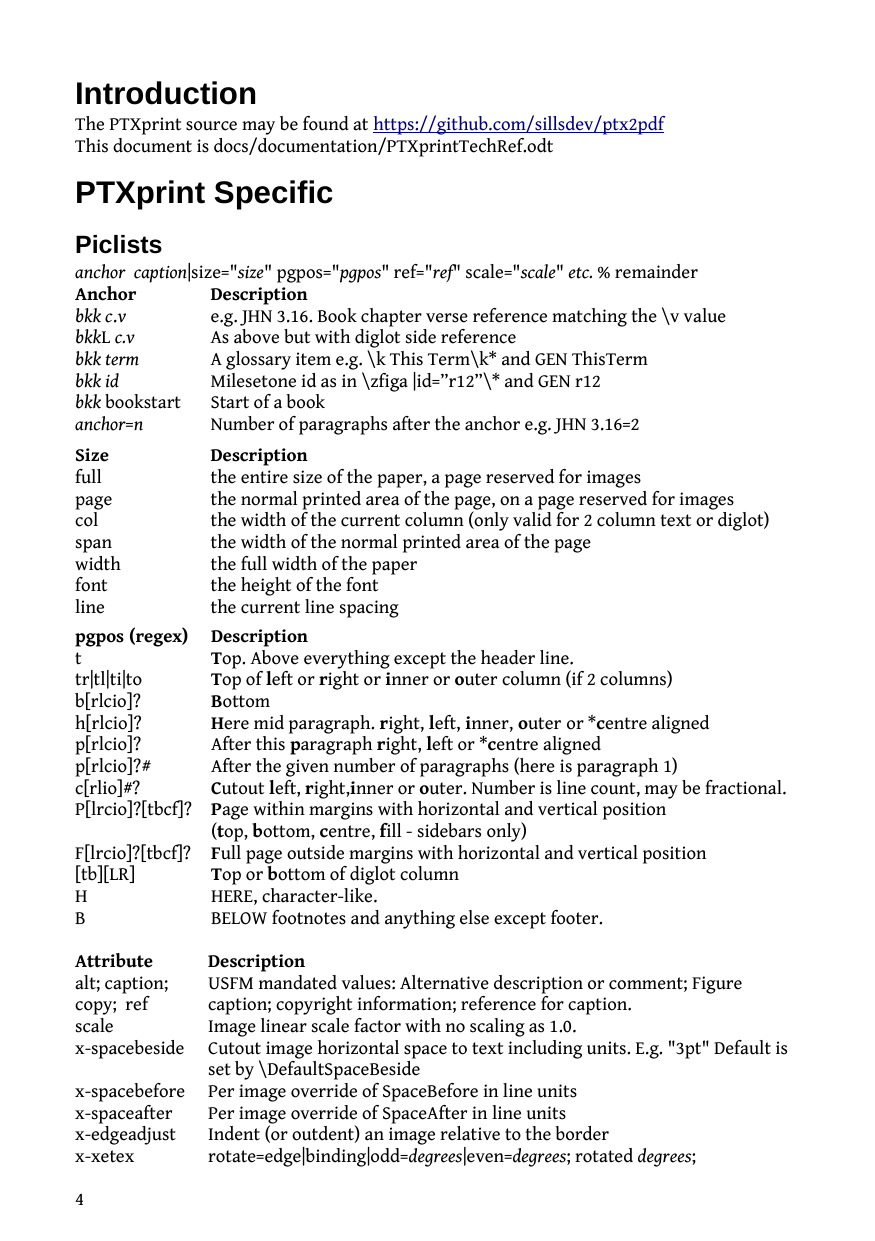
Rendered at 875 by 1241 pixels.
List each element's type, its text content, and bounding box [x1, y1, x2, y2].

table_cell bkk id [75, 371, 210, 392]
table_header Description [210, 446, 796, 467]
table_cell Top of left or right or inner or outer column (if 2 columns) [211, 670, 796, 691]
table_cell Cutout image horizontal space to text including units. E.g. "3pt" Default is set by \DefaultSpaceBeside [208, 1038, 796, 1081]
table_cell x-xetex [75, 1146, 208, 1168]
text This document is docs/documentation/PTXprintTechRef.odt [75, 136, 799, 157]
table_cell bkk bookstart [75, 393, 210, 414]
table_cell the height of the font [210, 576, 796, 597]
table_cell the entire size of the paper, a page reserved for images [210, 467, 796, 489]
table_cell Indent (or outdent) an image relative to the border [208, 1125, 796, 1146]
table_cell BELOW footnotes and anything else except footer. [211, 908, 796, 929]
table_cell c[rlio]#? [75, 778, 211, 799]
table_cell tr|tl|ti|to [75, 670, 211, 691]
table_cell e.g. JHN 3.16. Book chapter verse reference matching the \v value [210, 306, 797, 327]
table_cell Cutout left, right,inner or outer. Number is line count, may be fractional. [211, 778, 796, 799]
table_cell h[rlcio]? [75, 713, 211, 734]
table_cell full [75, 467, 210, 489]
table_cell bkk c.v [75, 306, 210, 327]
text The PTXprint source may be found at https://github.com/sillsdev/ptx2pdf [75, 114, 799, 136]
table_cell rotate=edge|binding|odd=degrees|even=degrees; rotated degrees; [208, 1146, 796, 1168]
table_cell Top or bottom of diglot column [211, 865, 796, 886]
subtitle Introduction [75, 75, 799, 111]
table_cell Here mid paragraph. right, left, inner, outer or *centre aligned [211, 713, 796, 734]
table_cell B [75, 908, 211, 929]
table_cell As above but with diglot side reference [210, 328, 797, 349]
table_cell USFM mandated values: Alternative description or comment; Figure caption; copyright information; reference for caption. [208, 973, 796, 1016]
table_cell width [75, 554, 210, 576]
table_cell A glossary item e.g. \k This Term\k* and GEN ThisTerm [210, 349, 797, 371]
table_cell x-edgeadjust [75, 1125, 208, 1146]
table_cell x-spacebefore [75, 1081, 208, 1103]
table_cell the full width of the paper [210, 554, 796, 576]
list anchor caption|size="size" pgpos="pgpos" ref="ref" scale="scale" etc. % remainder [75, 262, 799, 284]
table_header pgpos (regex) [75, 626, 211, 648]
table_cell F[lrcio]?[tbcf]? [75, 843, 211, 864]
table_cell the current line spacing [210, 597, 796, 619]
table_cell page [75, 489, 210, 511]
table_cell H [75, 886, 211, 908]
table_cell P[lrcio]?[tbcf]? [75, 800, 211, 843]
table_cell bkkL c.v [75, 328, 210, 349]
subtitle PTXprint Specific [75, 174, 799, 210]
table_cell Milesetone id as in \zfiga |id=”r12”\* and GEN r12 [210, 371, 797, 392]
table_header Size [75, 446, 210, 467]
table_cell scale [75, 1016, 208, 1038]
table_cell Top. Above everything except the header line. [211, 648, 796, 669]
table_header Anchor [75, 284, 210, 306]
table_cell x-spacebeside [75, 1038, 208, 1081]
table_cell Per image override of SpaceAfter in line units [208, 1103, 796, 1124]
table_cell the width of the normal printed area of the page [210, 532, 796, 554]
table_cell the normal printed area of the page, on a page reserved for images [210, 489, 796, 511]
table_header Description [211, 626, 796, 648]
table_header Description [210, 284, 797, 306]
table_cell font [75, 576, 210, 597]
table_cell p[rlcio]? [75, 735, 211, 756]
table_cell Bottom [211, 691, 796, 713]
table_cell Full page outside margins with horizontal and vertical position [211, 843, 796, 864]
table_cell After the given number of paragraphs (here is paragraph 1) [211, 756, 796, 778]
table_cell After this paragraph right, left or *centre aligned [211, 735, 796, 756]
table_header Attribute [75, 951, 208, 973]
table_cell Per image override of SpaceBefore in line units [208, 1081, 796, 1103]
table_cell the width of the current column (only valid for 2 column text or diglot) [210, 511, 796, 532]
table_cell anchor=n [75, 414, 210, 436]
table_cell alt; caption; copy; ref [75, 973, 208, 1016]
table_cell HERE, character-like. [211, 886, 796, 908]
table_header Description [208, 951, 796, 973]
table_cell p[rlcio]?# [75, 756, 211, 778]
table_cell x-spaceafter [75, 1103, 208, 1124]
table_cell Page within margins with horizontal and vertical position (top, bottom, centre, fill - sidebars only) [211, 800, 796, 843]
subtitle Piclists [75, 231, 799, 259]
table_cell [tb][LR] [75, 865, 211, 886]
table_cell line [75, 597, 210, 619]
table_cell bkk term [75, 349, 210, 371]
table_cell Number of paragraphs after the anchor e.g. JHN 3.16=2 [210, 414, 797, 436]
table_cell span [75, 532, 210, 554]
table_cell t [75, 648, 211, 669]
table_cell Start of a book [210, 393, 797, 414]
table_cell col [75, 511, 210, 532]
table_cell b[rlcio]? [75, 691, 211, 713]
table_cell Image linear scale factor with no scaling as 1.0. [208, 1016, 796, 1038]
